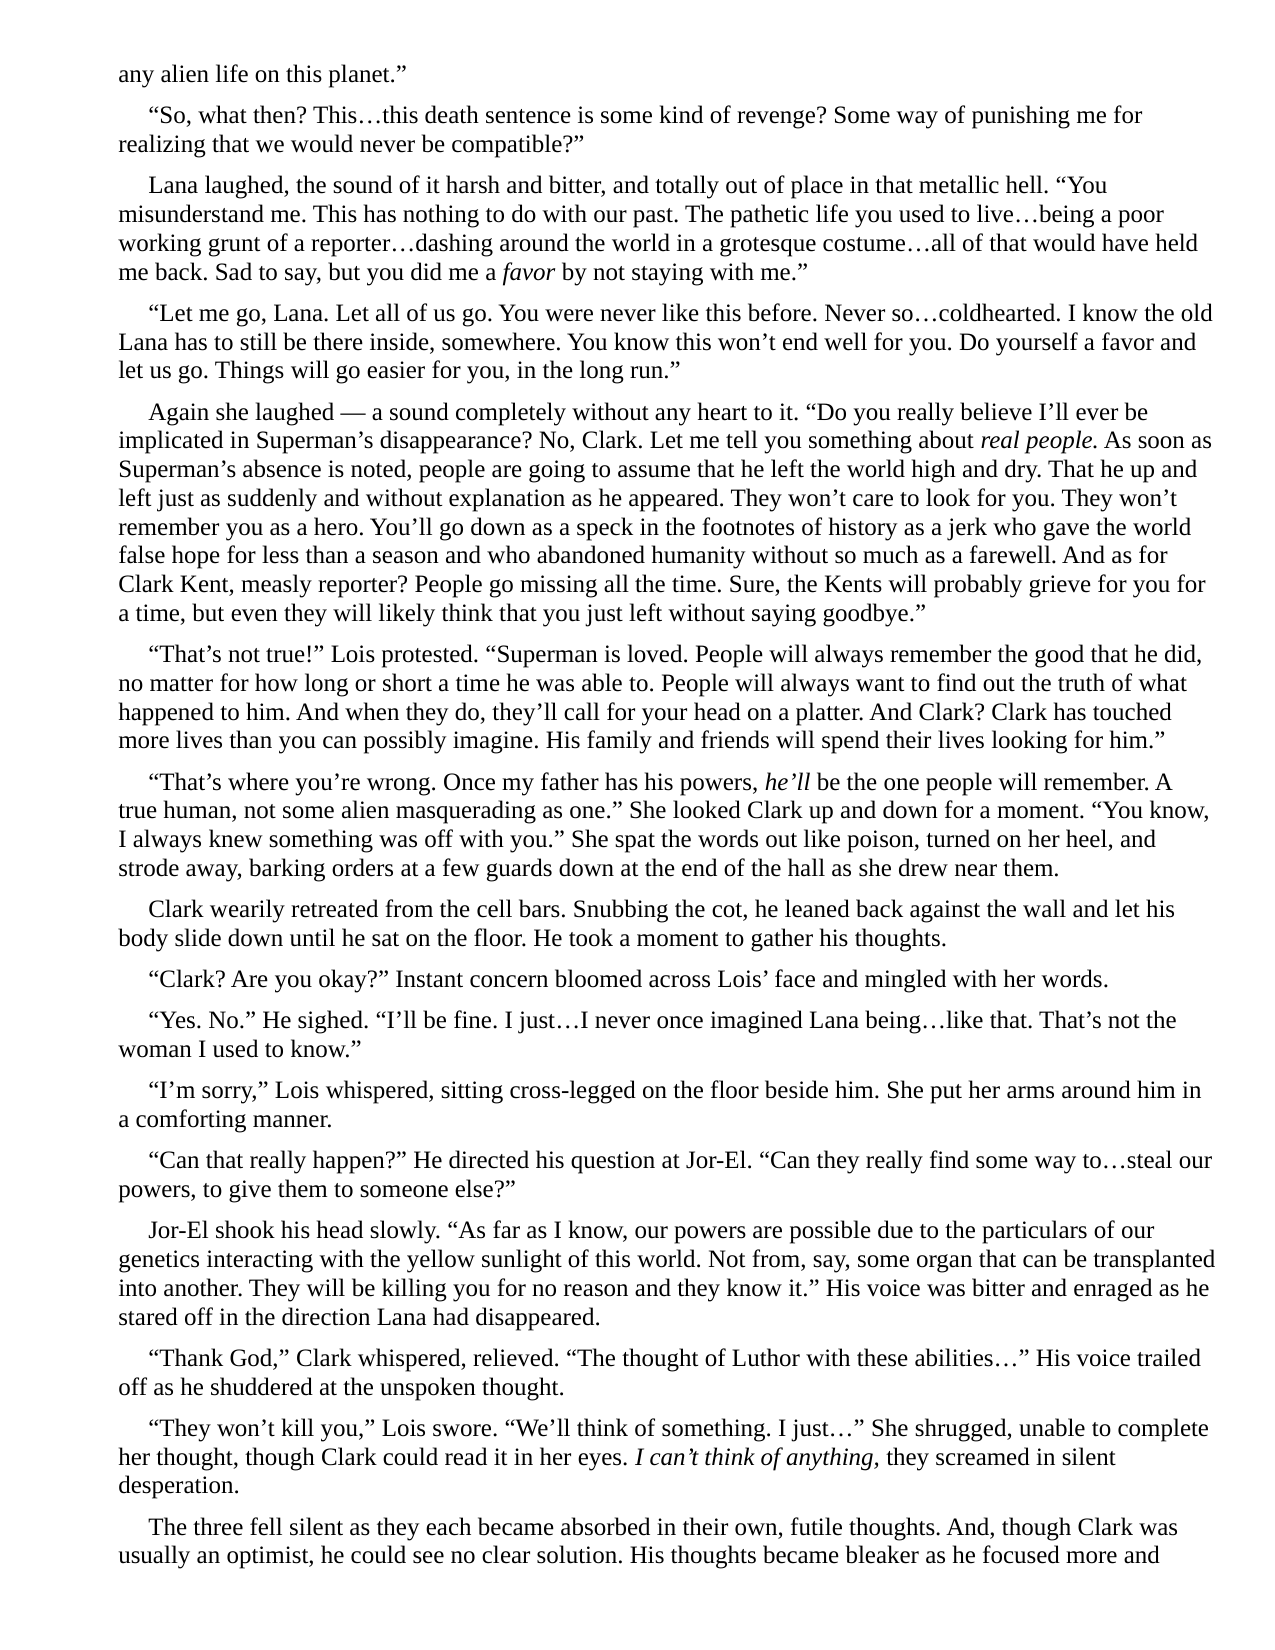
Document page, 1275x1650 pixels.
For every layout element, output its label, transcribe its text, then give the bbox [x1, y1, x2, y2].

text “Let me go, Lana. Let all of us go. You were never like this before. Never so…coldhearted. I know the old Lana has to still be there inside, somewhere. You know this won’t end well for you. Do yourself a favor and let us go. Things will go easier for you, in the long run.” [118, 298, 1216, 384]
text “They won’t kill you,” Lois swore. “We’ll think of something. I just…” She shrugged, unable to complete her thought, though Clark could read it in her eyes. I can’t think of anything, they screamed in silent desperation. [118, 1413, 1216, 1499]
text “Can that really happen?” He directed his question at Jor-El. “Can they really find some way to…steal our powers, to give them to someone else?” [118, 1145, 1216, 1203]
text Lana laughed, the sound of it harsh and bitter, and totally out of place in that metallic hell. “You misunderstand me. This has nothing to do with our past. The pathetic life you used to live…being a poor working grunt of a reporter…dashing around the world in a grotesque costume…all of that would have held me back. Sad to say, but you did me a favor by not staying with me.” [118, 170, 1216, 285]
text Again she laughed — a sound completely without any heart to it. “Do you really believe I’ll ever be implicated in Superman’s disappearance? No, Clark. Let me tell you something about real people. As soon as Superman’s absence is noted, people are going to assume that he left the world high and dry. That he up and left just as suddenly and without explanation as he appeared. They won’t care to look for you. They won’t remember you as a hero. You’ll go down as a speck in the footnotes of history as a jerk who gave the world false hope for less than a season and who abandoned humanity without so much as a farewell. And as for Clark Kent, measly reporter? People go missing all the time. Sure, the Kents will probably grieve for you for a time, but even they will likely think that you just left without saying goodbye.” [118, 397, 1216, 627]
text “That’s where you’re wrong. Once my father has his powers, he’ll be the one people will remember. A true human, not some alien masquerading as one.” She looked Clark up and down for a moment. “You know, I always knew something was off with you.” She spat the words out like poison, turned on her heel, and strode away, barking orders at a few guards down at the end of the hall as she drew near them. [118, 767, 1216, 882]
text Clark wearily retreated from the cell bars. Snubbing the cot, he leaned back against the wall and let his body slide down until he sat on the floor. He took a moment to gather his thoughts. [118, 894, 1216, 952]
text “That’s not true!” Lois protested. “Superman is loved. People will always remember the good that he did, no matter for how long or short a time he was able to. People will always want to find out the truth of what happened to him. And when they do, they’ll call for your head on a platter. And Clark? Clark has touched more lives than you can possibly imagine. His family and friends will spend their lives looking for him.” [118, 639, 1216, 754]
text “Yes. No.” He sighed. “I’ll be fine. I just…I never once imagined Lana being…like that. That’s not the woman I used to know.” [118, 1005, 1216, 1063]
text “So, what then? This…this death sentence is some kind of revenge? Some way of punishing me for realizing that we would never be compatible?” [118, 100, 1216, 158]
text The three fell silent as they each became absorbed in their own, futile thoughts. And, though Clark was usually an optimist, he could see no clear solution. His thoughts became bleaker as he focused more and [118, 1512, 1216, 1569]
text “Thank God,” Clark whispered, relieved. “The thought of Luthor with these abilities…” His voice trailed off as he shuddered at the unspoken thought. [118, 1343, 1216, 1400]
text Jor-El shook his head slowly. “As far as I know, our powers are possible due to the particulars of our genetics interacting with the yellow sunlight of this world. Not from, say, some organ that can be transplanted into another. They will be killing you for no reason and they know it.” His voice was bitter and enraged as he stared off in the direction Lana had disappeared. [118, 1215, 1216, 1330]
text any alien life on this planet.” [118, 59, 1216, 88]
text “I’m sorry,” Lois whispered, sitting cross-legged on the floor beside him. She put her arms around him in a comforting manner. [118, 1075, 1216, 1133]
text “Clark? Are you okay?” Instant concern bloomed across Lois’ face and mingled with her words. [118, 964, 1216, 993]
